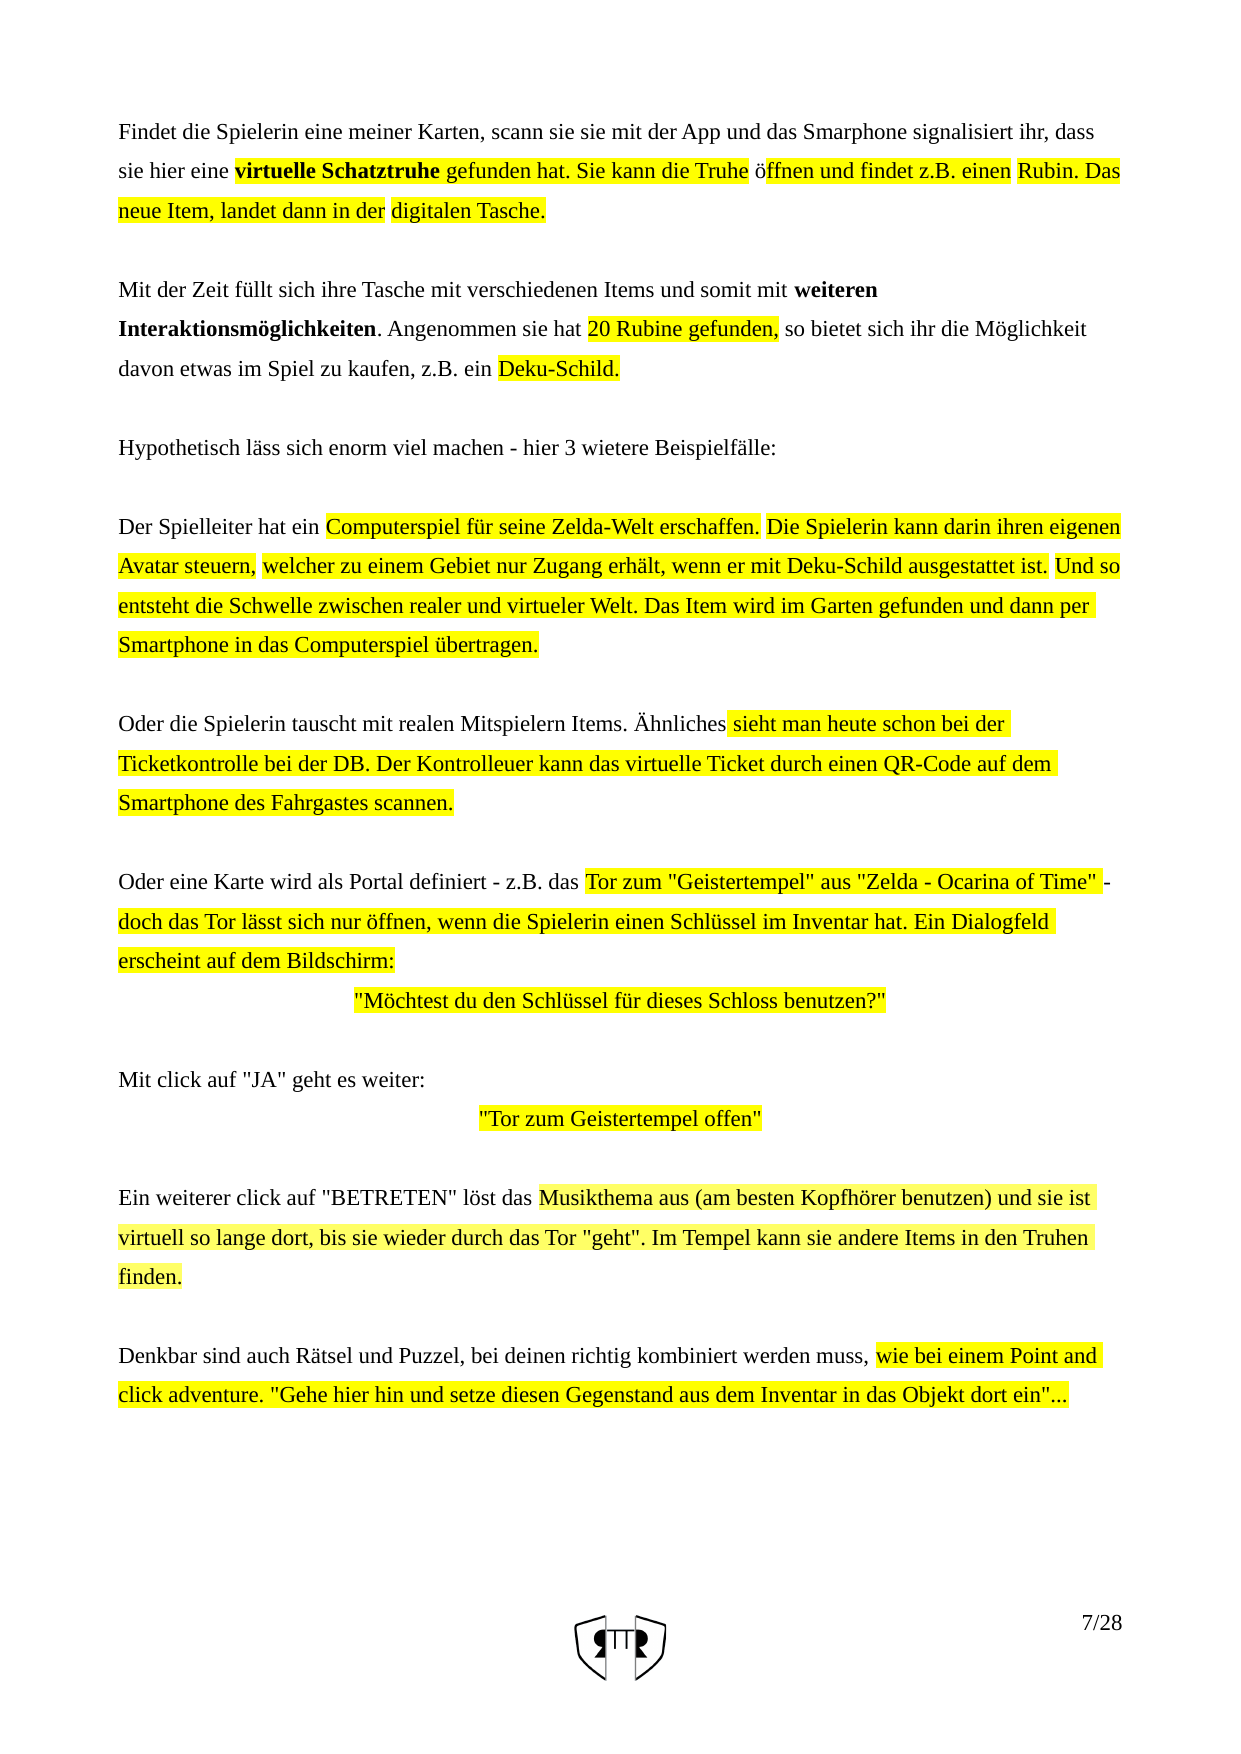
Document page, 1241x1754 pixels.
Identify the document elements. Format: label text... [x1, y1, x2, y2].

text "Tor zum Geistertempel offen" [118, 1105, 1122, 1131]
picture [574, 1615, 667, 1681]
text Hypothetisch läss sich enorm viel machen - hier 3 wietere Beispielfälle: [118, 434, 1122, 460]
text Ein weiterer click auf "BETRETEN" löst das Musikthema aus (am besten Kopfhörer benutzen) und sie ist virtuell so lange dort, bis sie wieder durch das Tor "geht". Im Tempel kann sie andere Items in den Truhen finden. [118, 1184, 1122, 1289]
text Oder die Spielerin tauscht mit realen Mitspielern Items. Ähnliches sieht man heute schon bei der Ticketkontrolle bei der DB. Der Kontrolleuer kann das virtuelle Ticket durch einen QR-Code auf dem Smartphone des Fahrgastes scannen. [118, 710, 1122, 816]
text Denkbar sind auch Rätsel und Puzzel, bei deinen richtig kombiniert werden muss, wie bei einem Point and click adventure. "Gehe hier hin und setze diesen Gegenstand aus dem Inventar in das Objekt dort ein"... [118, 1342, 1122, 1408]
text Findet die Spielerin eine meiner Karten, scann sie sie mit der App und das Smarphone signalisiert ihr, dass sie hier eine virtuelle Schatztruhe gefunden hat. Sie kann die Truhe öffnen und findet z.B. einen Rubin. Das neue Item, landet dann in der digitalen Tasche. [118, 118, 1122, 223]
text Oder eine Karte wird als Portal definiert - z.B. das Tor zum "Geistertempel" aus "Zelda - Ocarina of Time" - doch das Tor lässt sich nur öffnen, wenn die Spielerin einen Schlüssel im Inventar hat. Ein Dialogfeld erscheint auf dem Bildschirm: [118, 868, 1122, 973]
text Mit click auf "JA" geht es weiter: [118, 1066, 1122, 1092]
text "Möchtest du den Schlüssel für dieses Schloss benutzen?" [118, 987, 1122, 1013]
text Der Spielleiter hat ein Computerspiel für seine Zelda-Welt erschaffen. Die Spielerin kann darin ihren eigenen Avatar steuern, welcher zu einem Gebiet nur Zugang erhält, wenn er mit Deku-Schild ausgestattet ist. Und so entsteht die Schwelle zwischen realer und virtueler Welt. Das Item wird im Garten gefunden und dann per Smartphone in das Computerspiel übertragen. [118, 513, 1122, 658]
text Mit der Zeit füllt sich ihre Tasche mit verschiedenen Items und somit mit weiteren Interaktionsmöglichkeiten. Angenommen sie hat 20 Rubine gefunden, so bietet sich ihr die Möglichkeit davon etwas im Spiel zu kaufen, z.B. ein Deku-Schild. [118, 276, 1122, 381]
